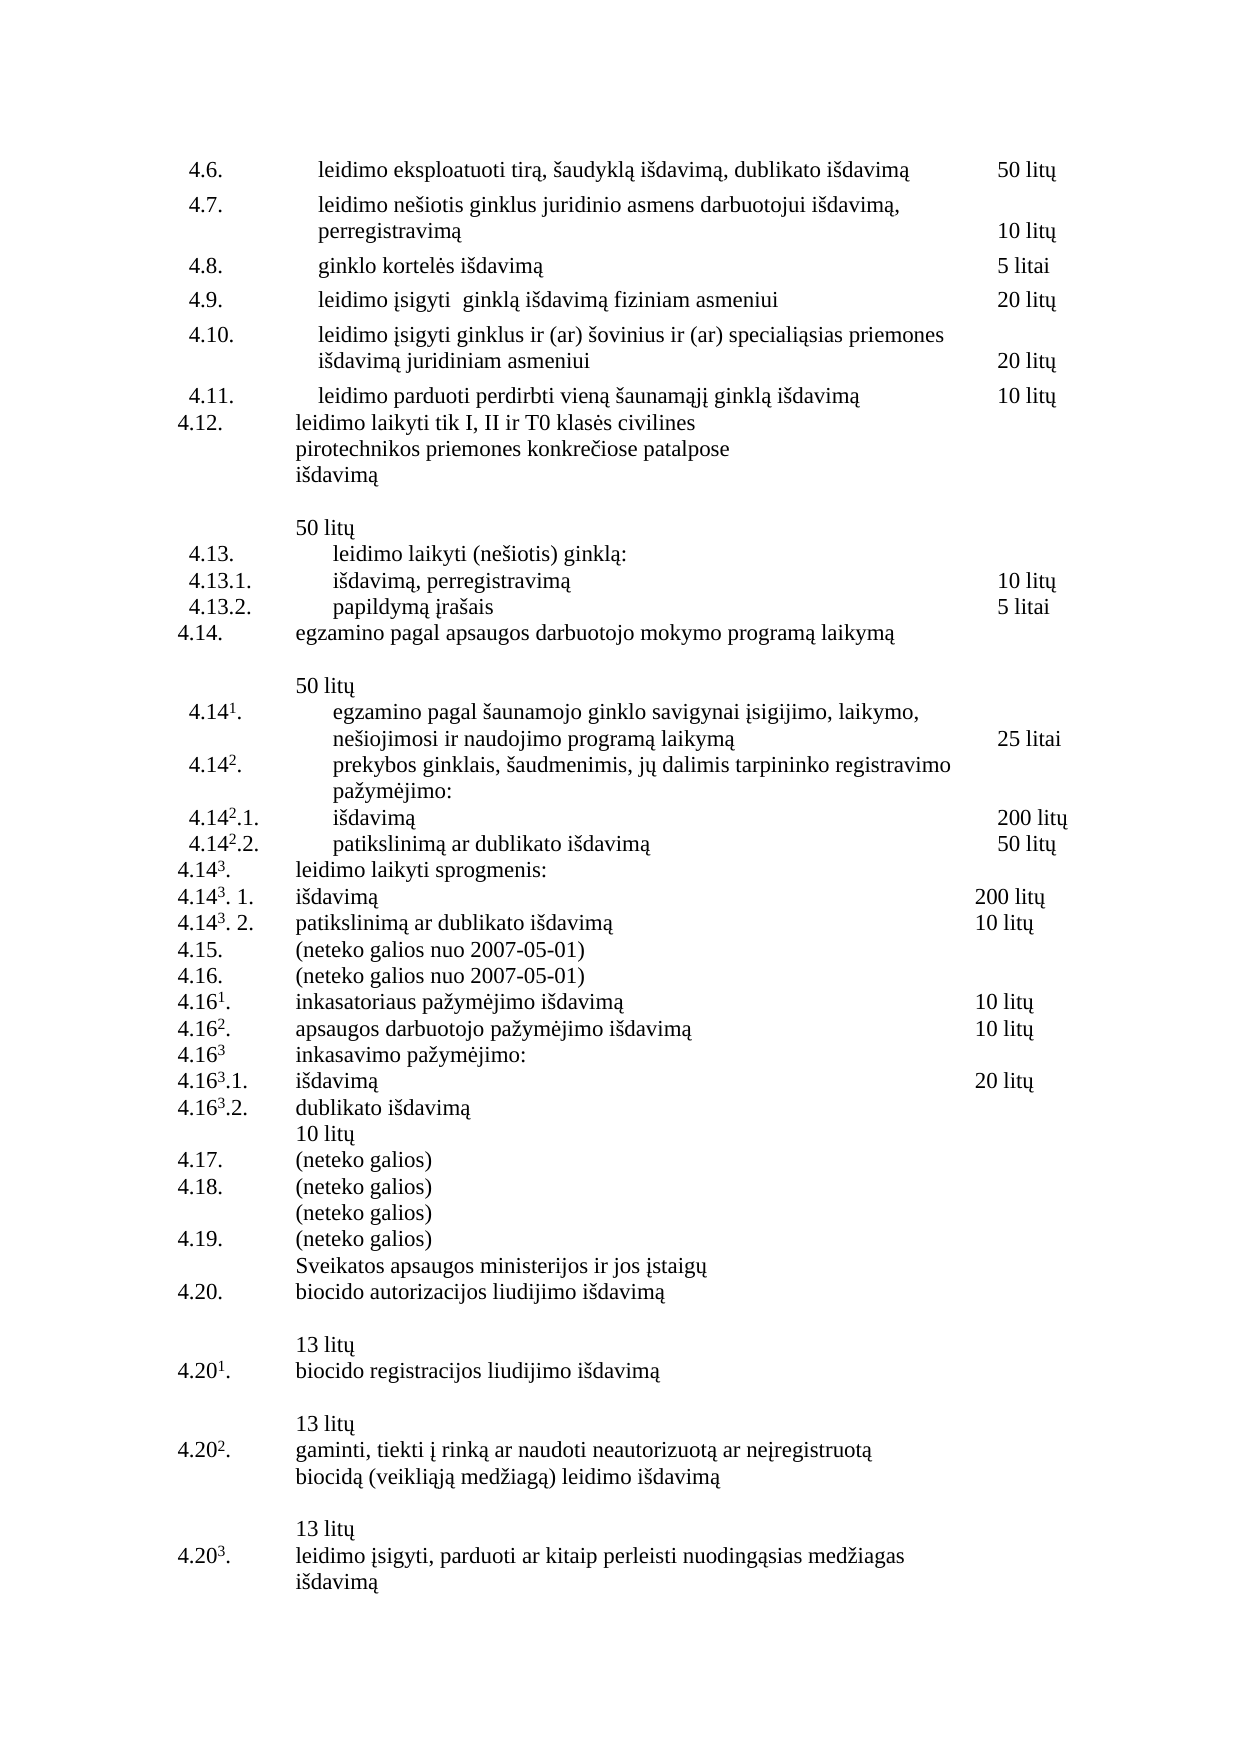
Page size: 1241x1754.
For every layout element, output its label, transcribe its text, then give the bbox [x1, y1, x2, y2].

text Sveikatos apsaugos ministerijos ir jos įstaigų [177, 1252, 945, 1278]
text 4.18. (neteko galios) [177, 1173, 945, 1199]
table_cell 10 litų [986, 567, 1133, 593]
table_cell 4.10. [177, 313, 307, 374]
table_cell [986, 751, 1133, 804]
text (neteko galios) [177, 1199, 945, 1226]
table_header 25 litai [986, 699, 1133, 751]
text 4.17. (neteko galios) [177, 1146, 945, 1173]
table_cell 4.142. [177, 751, 321, 804]
table_cell 50 litų [986, 830, 1133, 857]
text 4.163 inkasavimo pažymėjimo: [177, 1041, 1122, 1067]
text 4.16. (neteko galios nuo 2007-05-01) [177, 962, 945, 988]
table_cell prekybos ginklais, šaudmenimis, jų dalimis tarpininko registravimo pažymėjimo: [321, 751, 986, 804]
text 4.163.1. išdavimą 20 litų [177, 1067, 1122, 1094]
text 4.143. 2. patikslinimą ar dublikato išdavimą 10 litų [177, 909, 1122, 936]
table_cell 200 litų [986, 804, 1133, 830]
table_cell 5 litai [986, 593, 1133, 619]
table_cell 4.13.1. [177, 567, 321, 593]
text 4.203. leidimo įsigyti, parduoti ar kitaip perleisti nuodingąsias medžiagas išdavimą [177, 1542, 945, 1594]
table_cell 10 litų [986, 183, 1089, 243]
table_cell leidimo nešiotis ginklus juridinio asmens darbuotojui išdavimą, perregistravimą [307, 183, 986, 243]
table_cell leidimo parduoti perdirbti vieną šaunamąjį ginklą išdavimą [307, 374, 986, 408]
table_header egzamino pagal šaunamojo ginklo savigynai įsigijimo, laikymo, nešiojimosi ir naudojimo programą laikymą [321, 699, 986, 751]
table_header 4.13. [177, 540, 321, 567]
table_header [986, 540, 1133, 567]
table_cell 20 litų [986, 278, 1089, 313]
table_header 4.141. [177, 699, 321, 751]
text 4.163.2. dublikato išdavimą 10 litų [177, 1094, 945, 1146]
table_cell 5 litai [986, 244, 1089, 278]
table_cell ginklo kortelės išdavimą [307, 244, 986, 278]
table_cell 4.13.2. [177, 593, 321, 619]
text 4.20. biocido autorizacijos liudijimo išdavimą 13 litų [177, 1278, 945, 1357]
table_cell 4.11. [177, 374, 307, 408]
table_cell 4.142.2. [177, 830, 321, 857]
table_cell 10 litų [986, 374, 1089, 408]
table_header leidimo laikyti (nešiotis) ginklą: [321, 540, 986, 567]
table_cell 4.142.1. [177, 804, 321, 830]
table_cell patikslinimą ar dublikato išdavimą [321, 830, 986, 857]
table_cell 4.8. [177, 244, 307, 278]
table_header 50 litų [986, 148, 1089, 182]
table_cell 4.9. [177, 278, 307, 313]
table_header leidimo eksploatuoti tirą, šaudyklą išdavimą, dublikato išdavimą [307, 148, 986, 182]
text 4.201. biocido registracijos liudijimo išdavimą 13 litų [177, 1357, 945, 1436]
text 4.19. (neteko galios) [177, 1226, 945, 1252]
table_cell leidimo įsigyti ginklą išdavimą fiziniam asmeniui [307, 278, 986, 313]
text 4.143. 1. išdavimą 200 litų [177, 883, 1122, 909]
text 4.162. apsaugos darbuotojo pažymėjimo išdavimą 10 litų [177, 1015, 1122, 1041]
table_cell išdavimą [321, 804, 986, 830]
text 4.12. leidimo laikyti tik I, II ir T0 klasės civilines pirotechnikos priemones konkrečiose patalpose išdavimą 50 litų [177, 408, 945, 540]
table_cell 20 litų [986, 313, 1089, 374]
table_cell leidimo įsigyti ginklus ir (ar) šovinius ir (ar) specialiąsias priemones išdavimą juridiniam asmeniui [307, 313, 986, 374]
text 4.143. leidimo laikyti sprogmenis: [177, 857, 1122, 883]
text 4.202. gaminti, tiekti į rinką ar naudoti neautorizuotą ar neįregistruotą biocidą (veikliąją medžiagą) leidimo išdavimą 13 litų [177, 1436, 945, 1542]
table_cell išdavimą, perregistravimą [321, 567, 986, 593]
text 4.14. egzamino pagal apsaugos darbuotojo mokymo programą laikymą 50 litų [177, 619, 945, 698]
text 4.161. inkasatoriaus pažymėjimo išdavimą 10 litų [177, 988, 1122, 1015]
text 4.15. (neteko galios nuo 2007-05-01) [177, 936, 945, 962]
table_cell papildymą įrašais [321, 593, 986, 619]
table_cell 4.7. [177, 183, 307, 243]
table_header 4.6. [177, 148, 307, 182]
